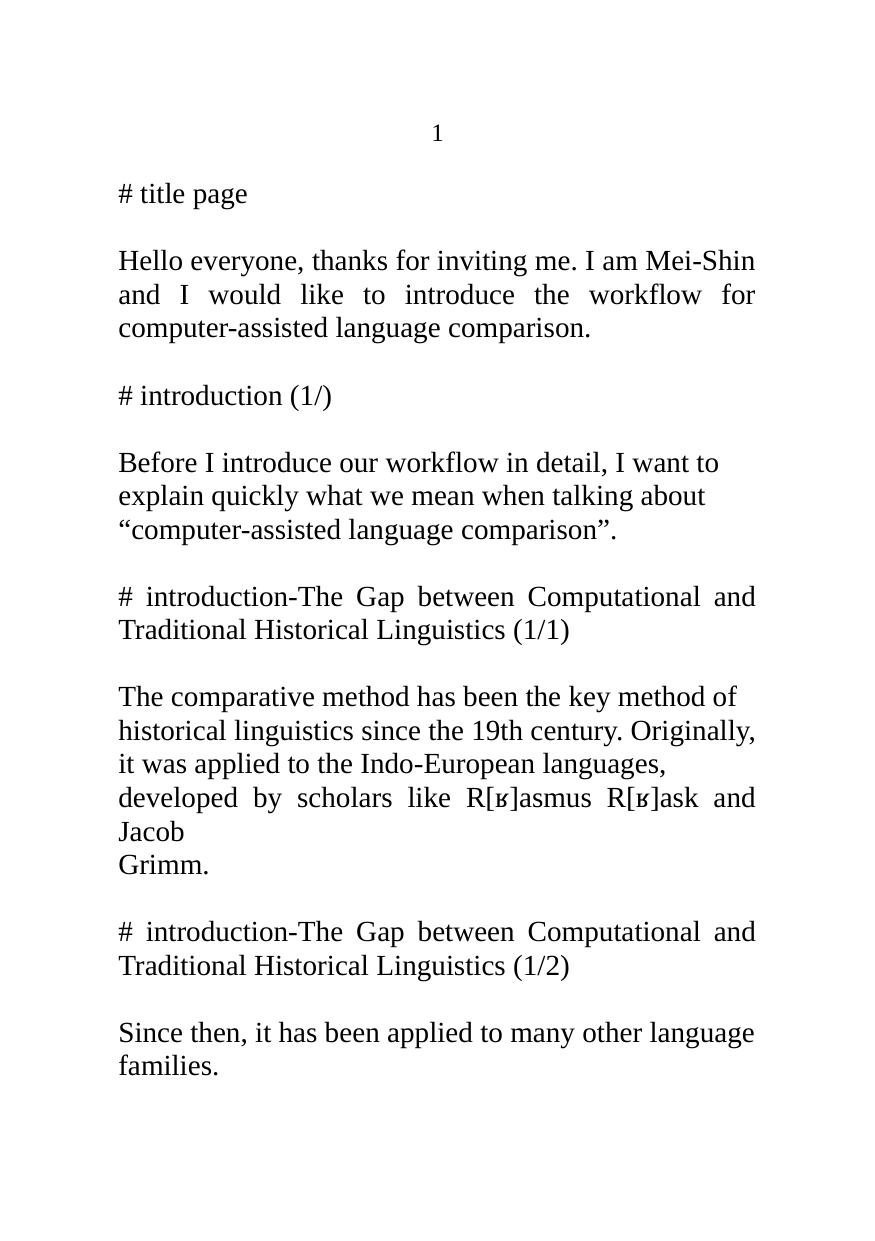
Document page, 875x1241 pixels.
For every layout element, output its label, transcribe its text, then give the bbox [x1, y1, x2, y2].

text # introduction (1/) [118, 378, 756, 411]
text Before I introduce our workflow in detail, I want to [118, 445, 756, 478]
text families. [118, 1048, 756, 1082]
text explain quickly what we mean when talking about [118, 478, 756, 512]
text it was applied to the Indo-European languages, [118, 747, 756, 780]
text developed by scholars like R[ʁ]asmus R[ʁ]ask and Jacob [118, 780, 756, 847]
text “computer-assisted language comparison”. [118, 512, 756, 545]
text Grimm. [118, 847, 756, 881]
text historical linguistics since the 19th century. Originally, [118, 713, 756, 747]
text # title page [118, 176, 756, 210]
text # introduction-The Gap between Computational and Traditional Historical Linguistics (1/2) [118, 914, 756, 981]
text # introduction-The Gap between Computational and Traditional Historical Linguistics (1/1) [118, 579, 756, 646]
text The comparative method has been the key method of [118, 679, 756, 713]
text Since then, it has been applied to many other language [118, 1015, 756, 1048]
text Hello everyone, thanks for inviting me. I am Mei-Shin and I would like to introduce the workflow for computer-assisted language comparison. [118, 243, 756, 344]
